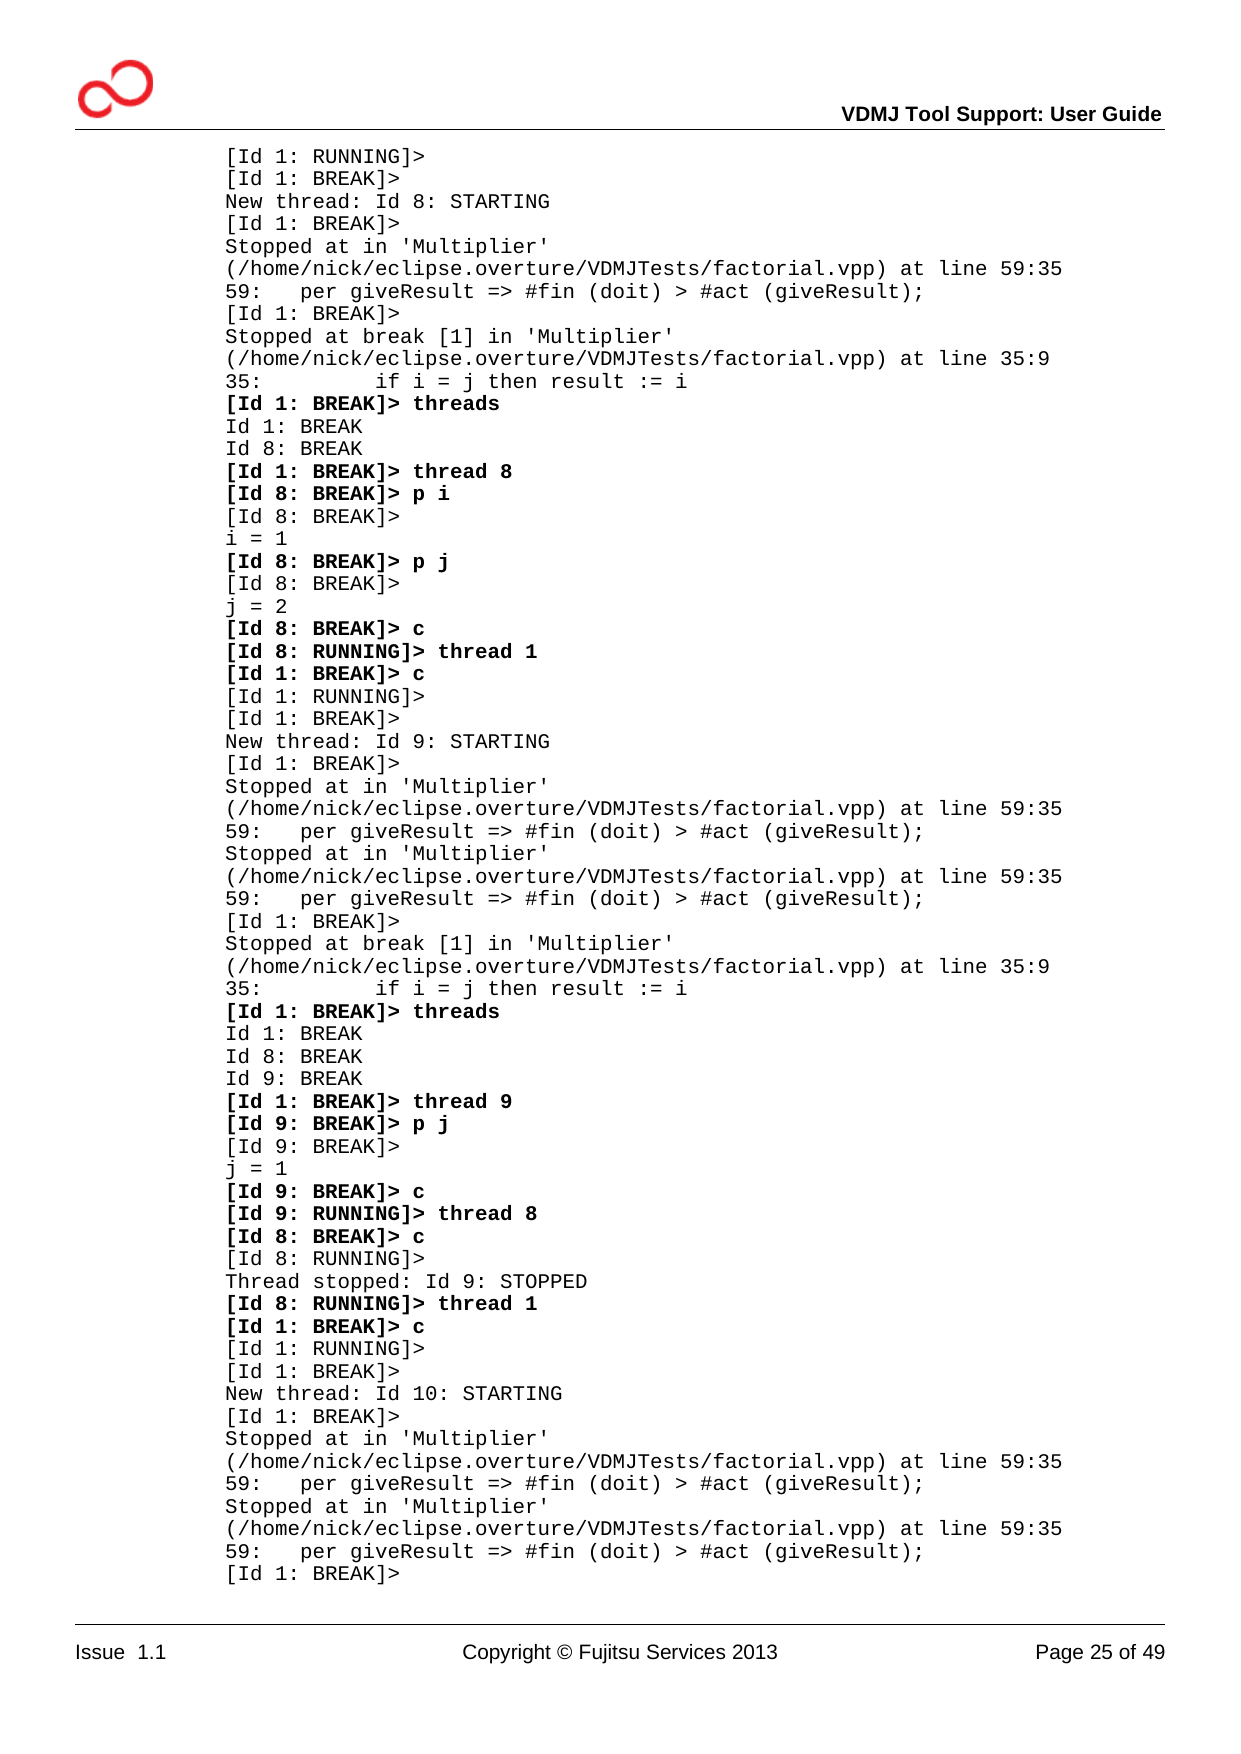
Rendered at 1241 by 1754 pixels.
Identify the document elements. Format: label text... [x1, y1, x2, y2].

text [Id 9: BREAK]> p j [225, 1113, 1165, 1135]
text j = 1 [225, 1158, 1165, 1180]
text 35: if i = j then result := i [225, 978, 1165, 1000]
text [Id 1: BREAK]> [225, 1360, 1165, 1383]
text 59: per giveResult => #fin (doit) > #act (giveResult); [225, 1540, 1165, 1563]
text 59: per giveResult => #fin (doit) > #act (giveResult); [225, 820, 1165, 843]
text [Id 8: BREAK]> [225, 505, 1165, 528]
picture [78, 52, 153, 128]
text [Id 1: BREAK]> [225, 1405, 1165, 1428]
text 35: if i = j then result := i [225, 370, 1165, 393]
text Id 1: BREAK [225, 415, 1165, 438]
text [Id 8: BREAK]> p i [225, 483, 1165, 505]
text Stopped at in 'Multiplier' (/home/nick/eclipse.overture/VDMJTests/factorial.vpp) at line 59:35 [225, 843, 1165, 888]
text Stopped at in 'Multiplier' (/home/nick/eclipse.overture/VDMJTests/factorial.vpp) at line 59:35 [225, 1495, 1165, 1540]
text [Id 1: BREAK]> threads [225, 393, 1165, 415]
text 59: per giveResult => #fin (doit) > #act (giveResult); [225, 888, 1165, 910]
text Stopped at in 'Multiplier' (/home/nick/eclipse.overture/VDMJTests/factorial.vpp) at line 59:35 [225, 1428, 1165, 1473]
text [Id 1: BREAK]> c [225, 1315, 1165, 1338]
text j = 2 [225, 595, 1165, 618]
text [Id 8: RUNNING]> thread 1 [225, 640, 1165, 663]
text [Id 8: BREAK]> c [225, 1225, 1165, 1248]
text [Id 1: BREAK]> [225, 1563, 1165, 1585]
text Stopped at break [1] in 'Multiplier' (/home/nick/eclipse.overture/VDMJTests/factorial.vpp) at line 35:9 [225, 325, 1165, 370]
text [Id 8: BREAK]> p j [225, 550, 1165, 573]
text [Id 1: BREAK]> threads [225, 1000, 1165, 1023]
text [Id 1: RUNNING]> [225, 1338, 1165, 1360]
text New thread: Id 8: STARTING [225, 190, 1165, 213]
text [Id 1: BREAK]> [225, 213, 1165, 235]
text [Id 9: BREAK]> c [225, 1180, 1165, 1203]
text 59: per giveResult => #fin (doit) > #act (giveResult); [225, 280, 1165, 303]
text Stopped at break [1] in 'Multiplier' (/home/nick/eclipse.overture/VDMJTests/factorial.vpp) at line 35:9 [225, 933, 1165, 978]
text New thread: Id 9: STARTING [225, 730, 1165, 753]
text [Id 1: BREAK]> thread 8 [225, 460, 1165, 483]
text [Id 9: RUNNING]> thread 8 [225, 1203, 1165, 1225]
text Stopped at in 'Multiplier' (/home/nick/eclipse.overture/VDMJTests/factorial.vpp) at line 59:35 [225, 775, 1165, 820]
text Stopped at in 'Multiplier' (/home/nick/eclipse.overture/VDMJTests/factorial.vpp) at line 59:35 [225, 235, 1165, 280]
text [Id 1: BREAK]> [225, 753, 1165, 775]
text New thread: Id 10: STARTING [225, 1383, 1165, 1405]
text [Id 8: RUNNING]> thread 1 [225, 1293, 1165, 1315]
text [Id 8: RUNNING]> [225, 1248, 1165, 1270]
text i = 1 [225, 528, 1165, 550]
text [Id 8: BREAK]> [225, 573, 1165, 595]
text Id 9: BREAK [225, 1068, 1165, 1090]
text [Id 9: BREAK]> [225, 1135, 1165, 1158]
text [Id 1: BREAK]> [225, 303, 1165, 325]
text Id 1: BREAK [225, 1023, 1165, 1045]
text [Id 1: BREAK]> c [225, 663, 1165, 685]
text Thread stopped: Id 9: STOPPED [225, 1270, 1165, 1293]
text [Id 1: BREAK]> [225, 708, 1165, 730]
text [Id 8: BREAK]> c [225, 618, 1165, 640]
text Id 8: BREAK [225, 438, 1165, 460]
text Id 8: BREAK [225, 1045, 1165, 1068]
text 59: per giveResult => #fin (doit) > #act (giveResult); [225, 1473, 1165, 1495]
text [Id 1: BREAK]> [225, 910, 1165, 933]
text [Id 1: RUNNING]> [225, 145, 1165, 168]
text [Id 1: RUNNING]> [225, 685, 1165, 708]
text [Id 1: BREAK]> [225, 168, 1165, 190]
text [Id 1: BREAK]> thread 9 [225, 1090, 1165, 1113]
